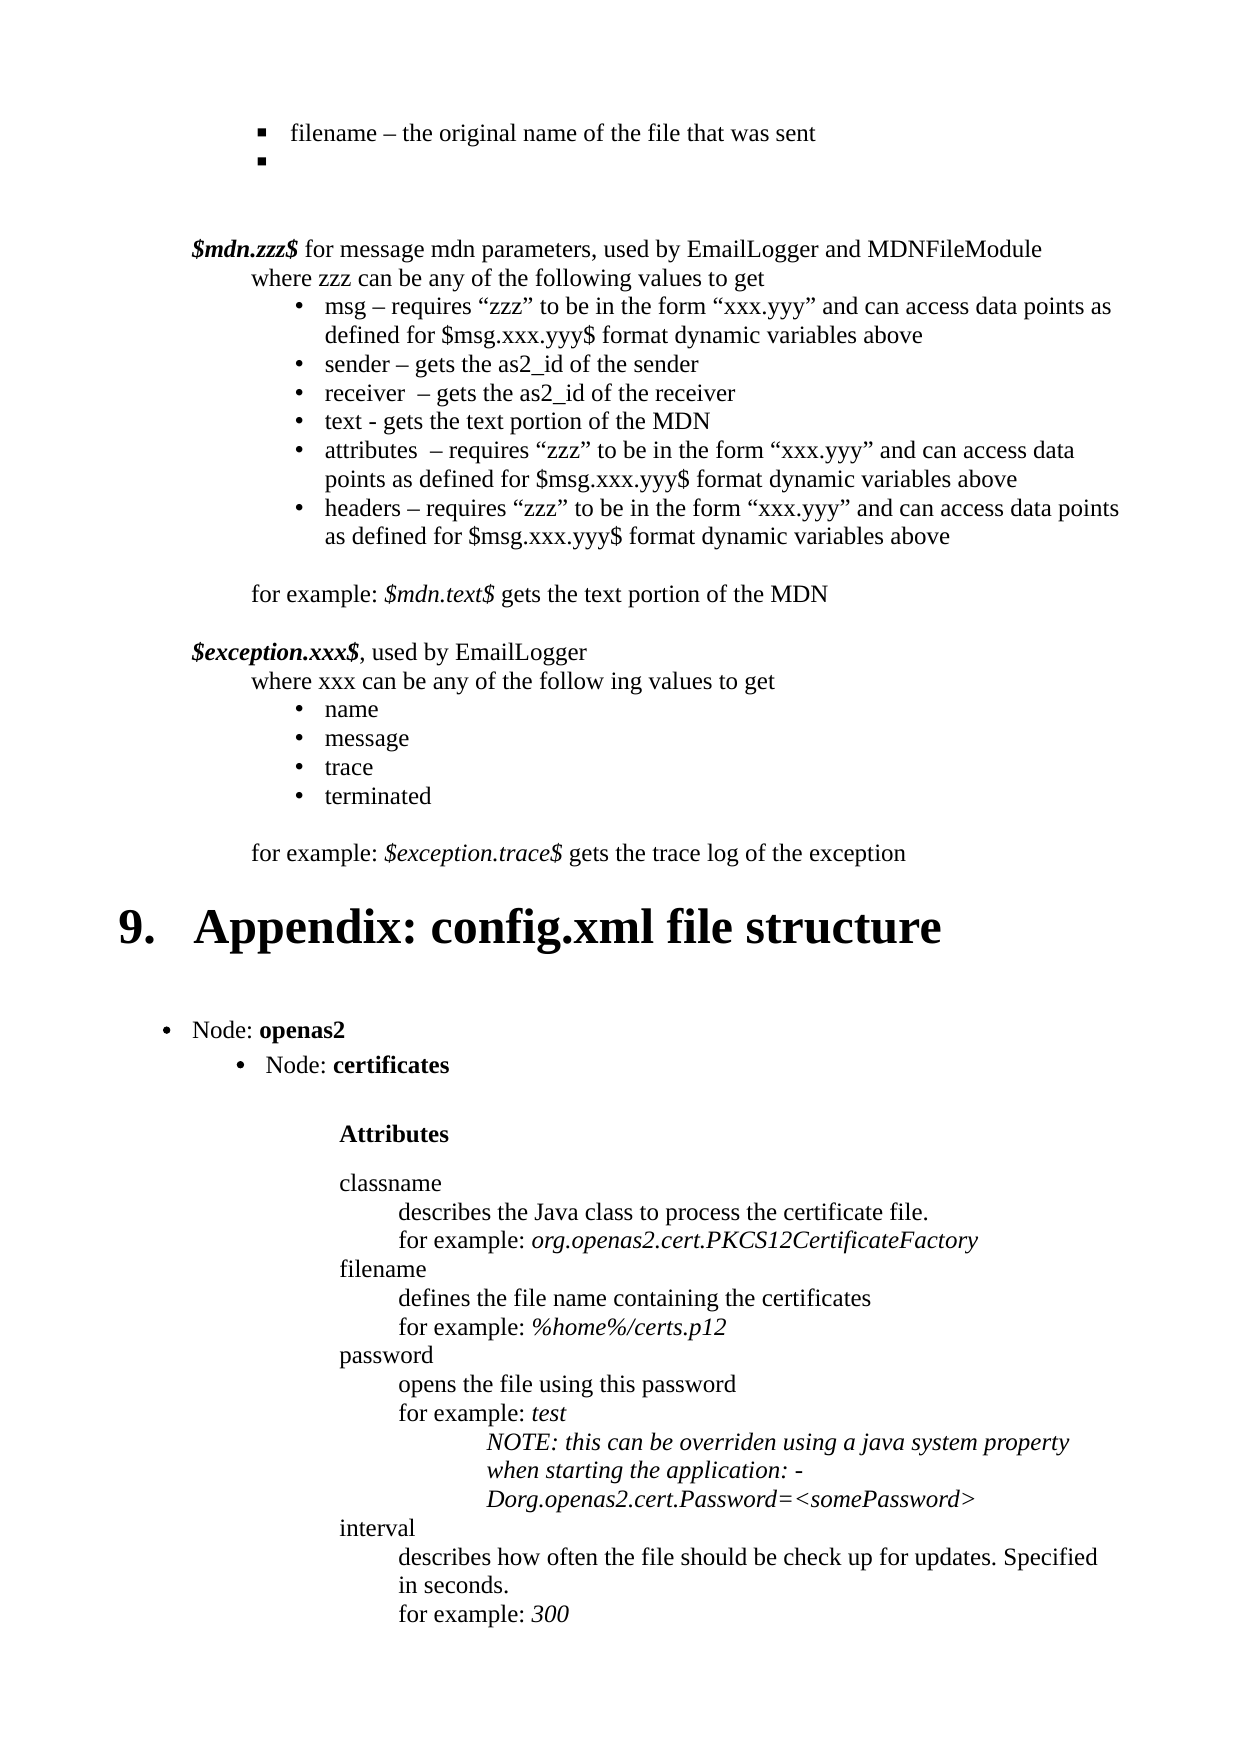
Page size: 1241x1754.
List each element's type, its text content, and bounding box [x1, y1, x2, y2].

list msg – requires “zzz” to be in the form “xxx.yyy” and can access data points as defined for $msg.xxx.yyy$ format dynamic variables above [295, 291, 1122, 349]
list describes the Java class to process the certificate file. for example: org.openas2.cert.PKCS12CertificateFactory [369, 1197, 1122, 1254]
list Node: certificates [236, 1050, 1122, 1079]
list Node: openas2 [162, 1016, 1122, 1044]
list defines the file name containing the certificates for example: %home%/certs.p12 [369, 1283, 1122, 1341]
list terminated [295, 781, 1122, 809]
list message [295, 723, 1122, 752]
list for example: $exception.trace$ gets the trace log of the exception [221, 809, 1122, 867]
list filename – the original name of the file that was sent [252, 118, 1122, 147]
list name [295, 694, 1122, 723]
subtitle interval [309, 1513, 1122, 1542]
subtitle Appendix: config.xml file structure [118, 897, 1122, 954]
list headers – requires “zzz” to be in the form “xxx.yyy” and can access data points as defined for $msg.xxx.yyy$ format dynamic variables above [295, 493, 1122, 550]
list describes how often the file should be check up for updates. Specified in seconds. for example: 300 [369, 1542, 1122, 1628]
list trace [295, 752, 1122, 781]
list where xxx can be any of the follow ing values to get [221, 666, 1122, 694]
subtitle $mdn.zzz$ for message mdn parameters, used by EmailLogger and MDNFileModule [162, 234, 1122, 263]
list Attributes [309, 1084, 1122, 1148]
list opens the file using this password for example: test [369, 1369, 1122, 1427]
subtitle $exception.xxx$, used by EmailLogger [162, 637, 1122, 666]
subtitle filename [309, 1254, 1122, 1283]
list text - gets the text portion of the MDN [295, 406, 1122, 435]
list attributes – requires “zzz” to be in the form “xxx.yyy” and can access data points as defined for $msg.xxx.yyy$ format dynamic variables above [295, 435, 1122, 493]
list receiver – gets the as2_id of the receiver [295, 378, 1122, 406]
subtitle classname [309, 1168, 1122, 1197]
list sender – gets the as2_id of the sender [295, 349, 1122, 378]
list NOTE: this can be overriden using a java system property when starting the application: -Dorg.openas2.cert.Password=<somePassword> [457, 1427, 1122, 1513]
list for example: $mdn.text$ gets the text portion of the MDN [221, 550, 1122, 608]
list where zzz can be any of the following values to get [221, 263, 1122, 291]
subtitle password [309, 1341, 1122, 1369]
